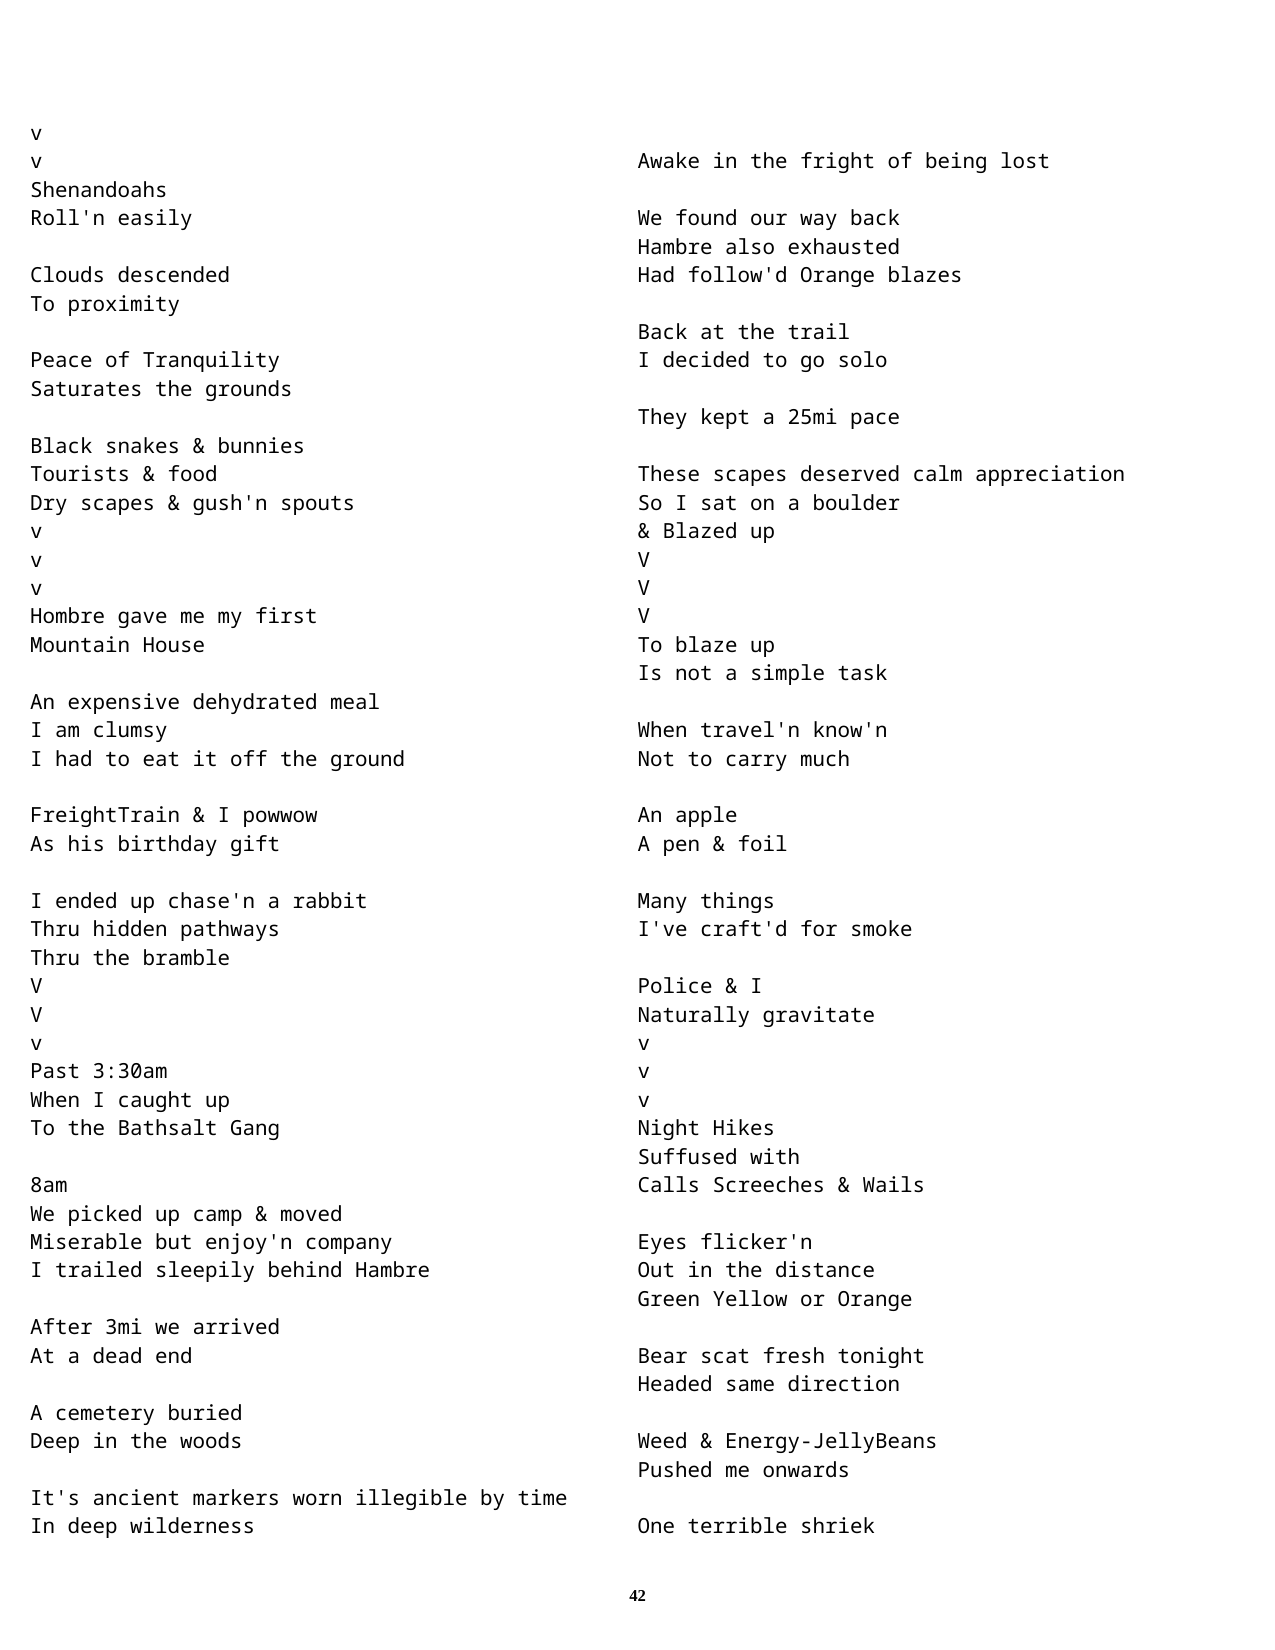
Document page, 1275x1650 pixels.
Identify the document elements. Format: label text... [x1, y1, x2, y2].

text FreightTrain & I powwow [30, 801, 637, 829]
text Weed & Energy-JellyBeans [637, 1426, 1245, 1455]
text V [30, 971, 637, 1000]
text I had to eat it off the ground [30, 744, 637, 772]
text When I caught up [30, 1085, 637, 1113]
text Out in the distance [637, 1256, 1245, 1284]
text To blaze up [637, 630, 1245, 658]
text Awake in the fright of being lost [637, 147, 1245, 175]
text I trailed sleepily behind Hambre [30, 1256, 637, 1284]
text Calls Screeches & Wails [637, 1170, 1245, 1199]
text V [30, 1000, 637, 1028]
text An expensive dehydrated meal [30, 687, 637, 715]
text One terrible shriek [637, 1512, 1245, 1540]
text Thru the bramble [30, 943, 637, 971]
text It's ancient markers worn illegible by time [30, 1483, 637, 1512]
text v [30, 573, 637, 602]
text Many things [637, 886, 1245, 914]
text V [637, 602, 1245, 630]
text v [30, 545, 637, 573]
text Peace of Tranquility [30, 346, 637, 374]
text v [30, 516, 637, 545]
text A cemetery buried [30, 1398, 637, 1426]
text Clouds descended [30, 260, 637, 289]
text & Blazed up [637, 516, 1245, 545]
text We picked up camp & moved [30, 1199, 637, 1227]
text An apple [637, 801, 1245, 829]
text As his birthday gift [30, 829, 637, 857]
text So I sat on a boulder [637, 488, 1245, 516]
text Had follow'd Orange blazes [637, 260, 1245, 289]
text Past 3:30am [30, 1057, 637, 1085]
text Mountain House [30, 630, 637, 658]
text Police & I [637, 971, 1245, 1000]
text In deep wilderness [30, 1512, 637, 1540]
text Hambre also exhausted [637, 232, 1245, 260]
text v [30, 147, 637, 175]
text v [637, 1085, 1245, 1113]
text Night Hikes [637, 1113, 1245, 1142]
text 8am [30, 1170, 637, 1199]
text V [637, 573, 1245, 602]
text After 3mi we arrived [30, 1312, 637, 1341]
text I am clumsy [30, 715, 637, 744]
text To the Bathsalt Gang [30, 1113, 637, 1142]
text Saturates the grounds [30, 374, 637, 402]
text I decided to go solo [637, 346, 1245, 374]
text Bear scat fresh tonight [637, 1341, 1245, 1369]
text I ended up chase'n a rabbit [30, 886, 637, 914]
text Suffused with [637, 1142, 1245, 1170]
text Eyes flicker'n [637, 1227, 1245, 1256]
text Tourists & food [30, 459, 637, 488]
text V [637, 545, 1245, 573]
text Not to carry much [637, 744, 1245, 772]
text Is not a simple task [637, 658, 1245, 687]
text Naturally gravitate [637, 1000, 1245, 1028]
text We found our way back [637, 203, 1245, 232]
text v [30, 118, 637, 147]
text Green Yellow or Orange [637, 1284, 1245, 1312]
text Shenandoahs [30, 175, 637, 203]
text v [30, 1028, 637, 1057]
text Headed same direction [637, 1369, 1245, 1398]
text Roll'n easily [30, 203, 637, 232]
text v [637, 1057, 1245, 1085]
text To proximity [30, 289, 637, 317]
text I've craft'd for smoke [637, 914, 1245, 943]
text Pushed me onwards [637, 1455, 1245, 1483]
text Thru hidden pathways [30, 914, 637, 943]
text Hombre gave me my first [30, 602, 637, 630]
text At a dead end [30, 1341, 637, 1369]
text A pen & foil [637, 829, 1245, 857]
text Black snakes & bunnies [30, 431, 637, 459]
text v [637, 1028, 1245, 1057]
text Miserable but enjoy'n company [30, 1227, 637, 1256]
text They kept a 25mi pace [637, 402, 1245, 431]
text Back at the trail [637, 317, 1245, 346]
text Dry scapes & gush'n spouts [30, 488, 637, 516]
text When travel'n know'n [637, 715, 1245, 744]
text These scapes deserved calm appreciation [637, 459, 1245, 488]
text Deep in the woods [30, 1426, 637, 1455]
